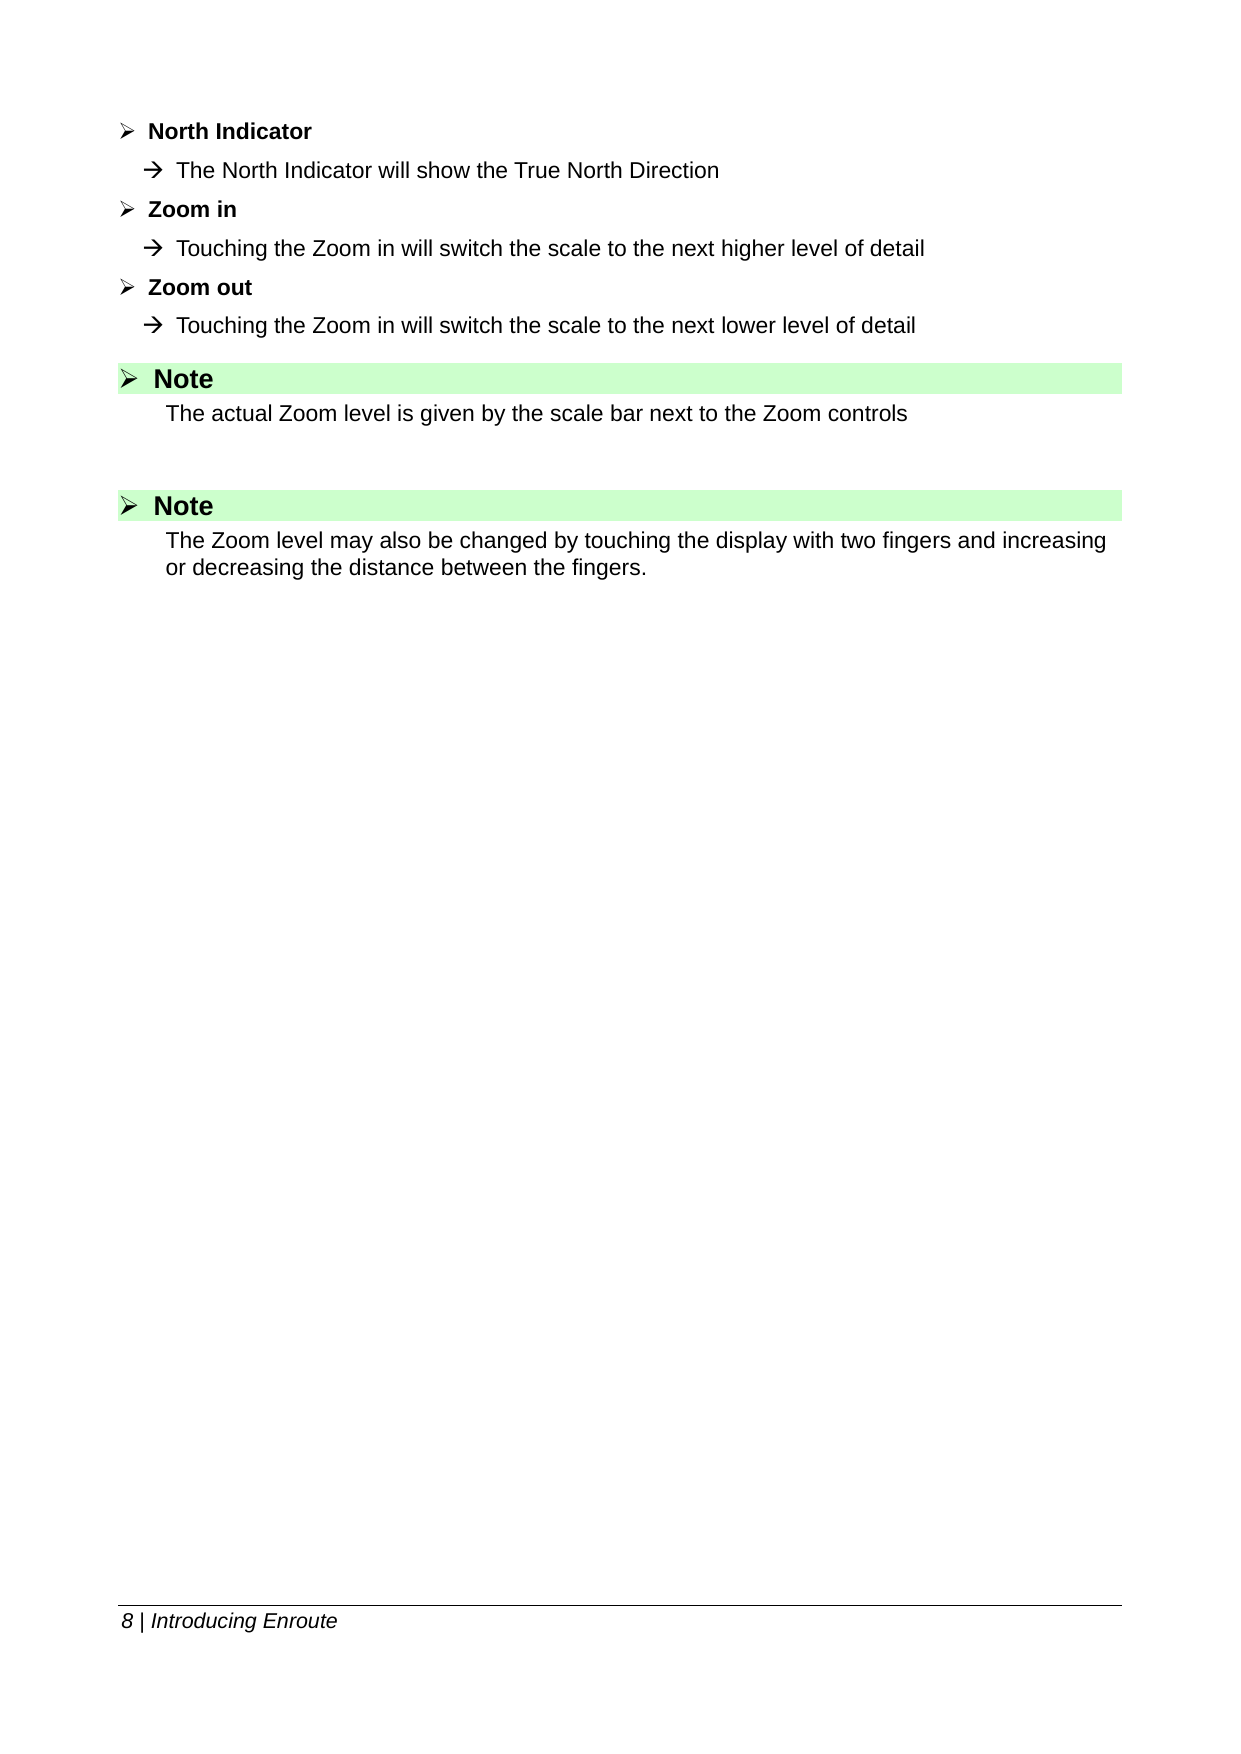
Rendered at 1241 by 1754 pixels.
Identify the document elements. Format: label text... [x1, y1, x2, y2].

subtitle Touching the Zoom in will switch the scale to the next higher level of detail [142, 235, 1122, 261]
subtitle Zoom in [118, 196, 1122, 222]
subtitle The Zoom level may also be changed by touching the display with two fingers and increasing or decreasing the distance between the fingers. [142, 527, 1122, 580]
subtitle Note [118, 490, 1122, 521]
subtitle The North Indicator will show the True North Direction [142, 157, 1122, 183]
subtitle Note [118, 363, 1122, 394]
subtitle Zoom out [118, 273, 1122, 300]
subtitle Touching the Zoom in will switch the scale to the next lower level of detail [142, 312, 1122, 339]
subtitle The actual Zoom level is given by the scale bar next to the Zoom controls [142, 400, 1122, 427]
subtitle North Indicator [118, 118, 1122, 144]
